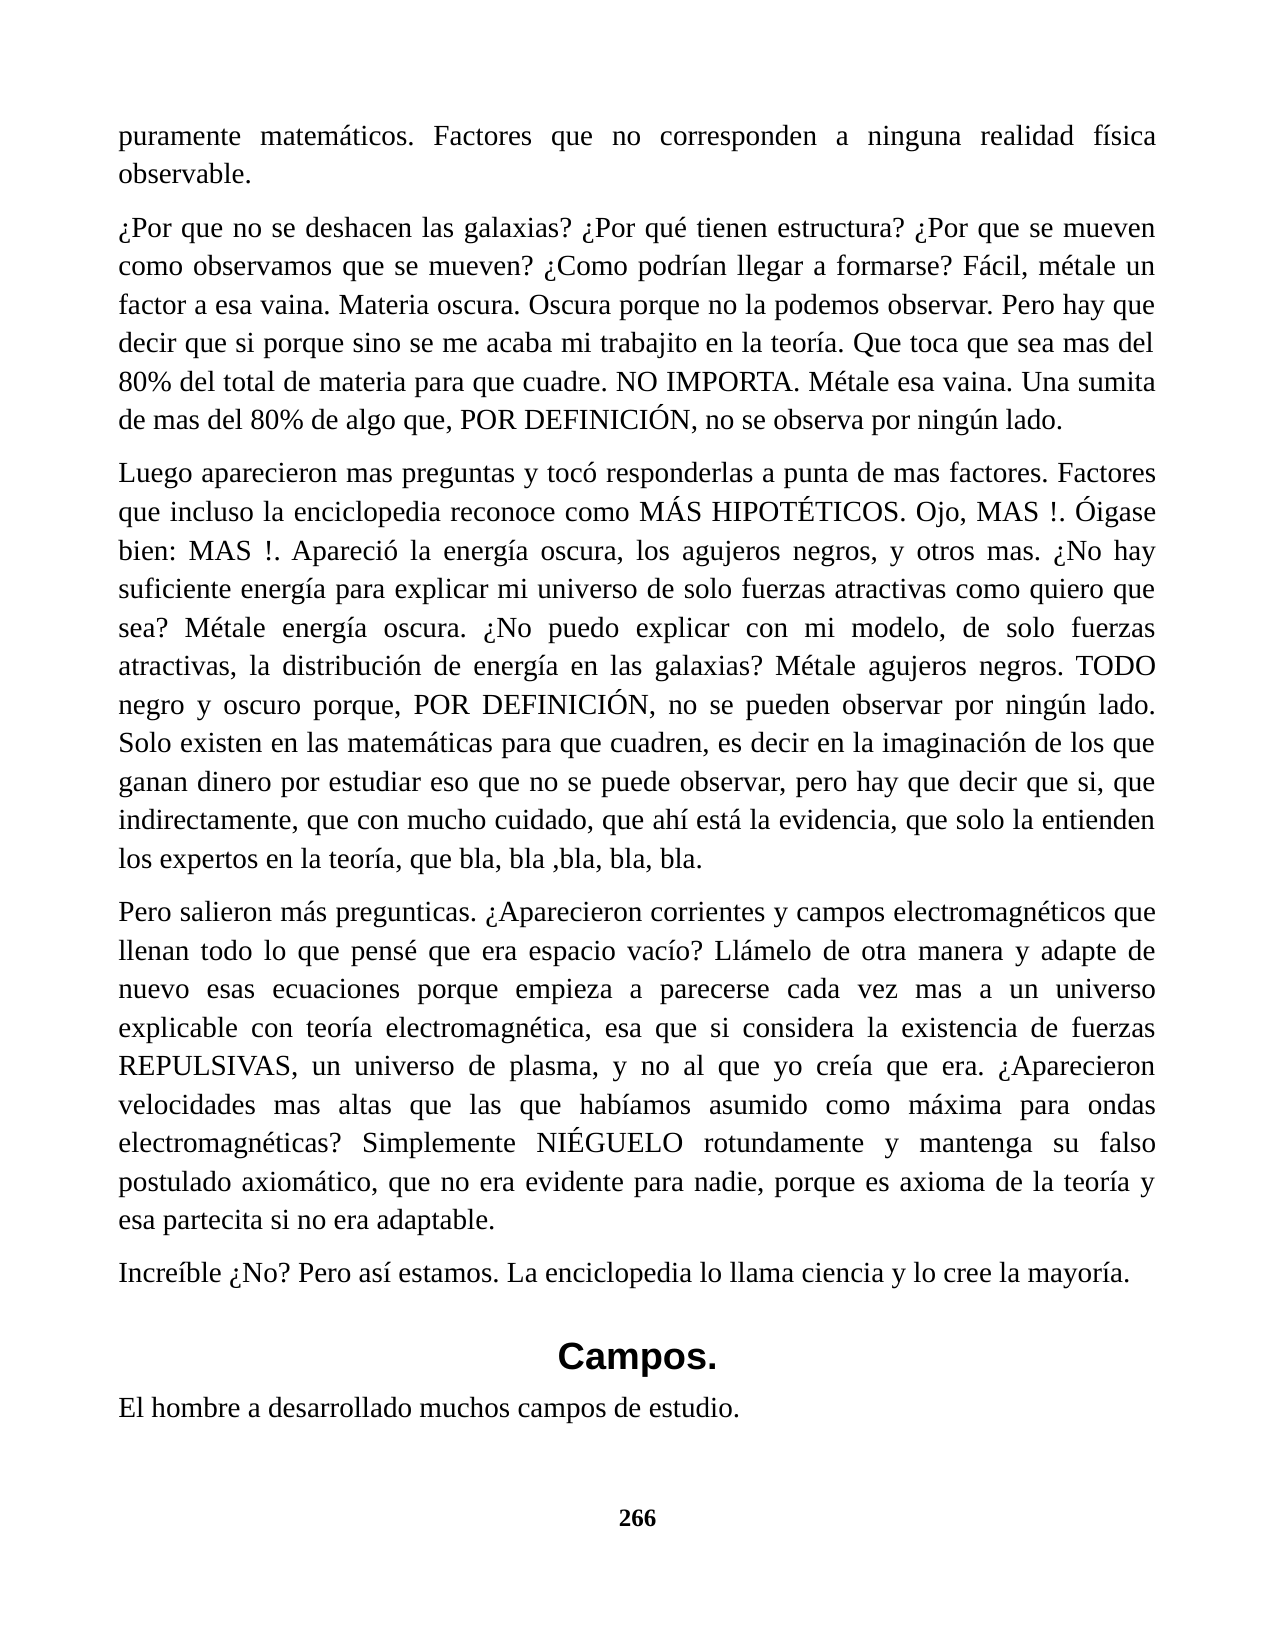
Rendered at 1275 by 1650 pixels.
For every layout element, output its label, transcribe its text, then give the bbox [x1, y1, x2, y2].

text Luego aparecieron mas preguntas y tocó responderlas a punta de mas factores. Factores que incluso la enciclopedia reconoce como MÁS HIPOTÉTICOS. Ojo, MAS !. Óigase bien: MAS !. Apareció la energía oscura, los agujeros negros, y otros mas. ¿No hay suficiente energía para explicar mi universo de solo fuerzas atractivas como quiero que sea? Métale energía oscura. ¿No puedo explicar con mi modelo, de solo fuerzas atractivas, la distribución de energía en las galaxias? Métale agujeros negros. TODO negro y oscuro porque, POR DEFINICIÓN, no se pueden observar por ningún lado. Solo existen en las matemáticas para que cuadren, es decir en la imaginación de los que ganan dinero por estudiar eso que no se puede observar, pero hay que decir que si, que indirectamente, que con mucho cuidado, que ahí está la evidencia, que solo la entienden los expertos en la teoría, que bla, bla ,bla, bla, bla. [118, 456, 1157, 874]
text puramente matemáticos. Factores que no corresponden a ninguna realidad física observable. [118, 118, 1157, 190]
text Increíble ¿No? Pero así estamos. La enciclopedia lo llama ciencia y lo cree la mayoría. [118, 1256, 1157, 1289]
text ¿Por que no se deshacen las galaxias? ¿Por qué tienen estructura? ¿Por que se mueven como observamos que se mueven? ¿Como podrían llegar a formarse? Fácil, métale un factor a esa vaina. Materia oscura. Oscura porque no la podemos observar. Pero hay que decir que si porque sino se me acaba mi trabajito en la teoría. Que toca que sea mas del 80% del total de materia para que cuadre. NO IMPORTA. Métale esa vaina. Una sumita de mas del 80% de algo que, POR DEFINICIÓN, no se observa por ningún lado. [118, 210, 1157, 436]
text Pero salieron más pregunticas. ¿Aparecieron corrientes y campos electromagnéticos que llenan todo lo que pensé que era espacio vacío? Llámelo de otra manera y adapte de nuevo esas ecuaciones porque empieza a parecerse cada vez mas a un universo explicable con teoría electromagnética, esa que si considera la existencia de fuerzas REPULSIVAS, un universo de plasma, y no al que yo creía que era. ¿Aparecieron velocidades mas altas que las que habíamos asumido como máxima para ondas electromagnéticas? Simplemente NIÉGUELO rotundamente y mantenga su falso postulado axiomático, que no era evidente para nadie, porque es axioma de la teoría y esa partecita si no era adaptable. [118, 894, 1157, 1236]
text El hombre a desarrollado muchos campos de estudio. [118, 1390, 1157, 1423]
subtitle Campos. [118, 1334, 1157, 1377]
